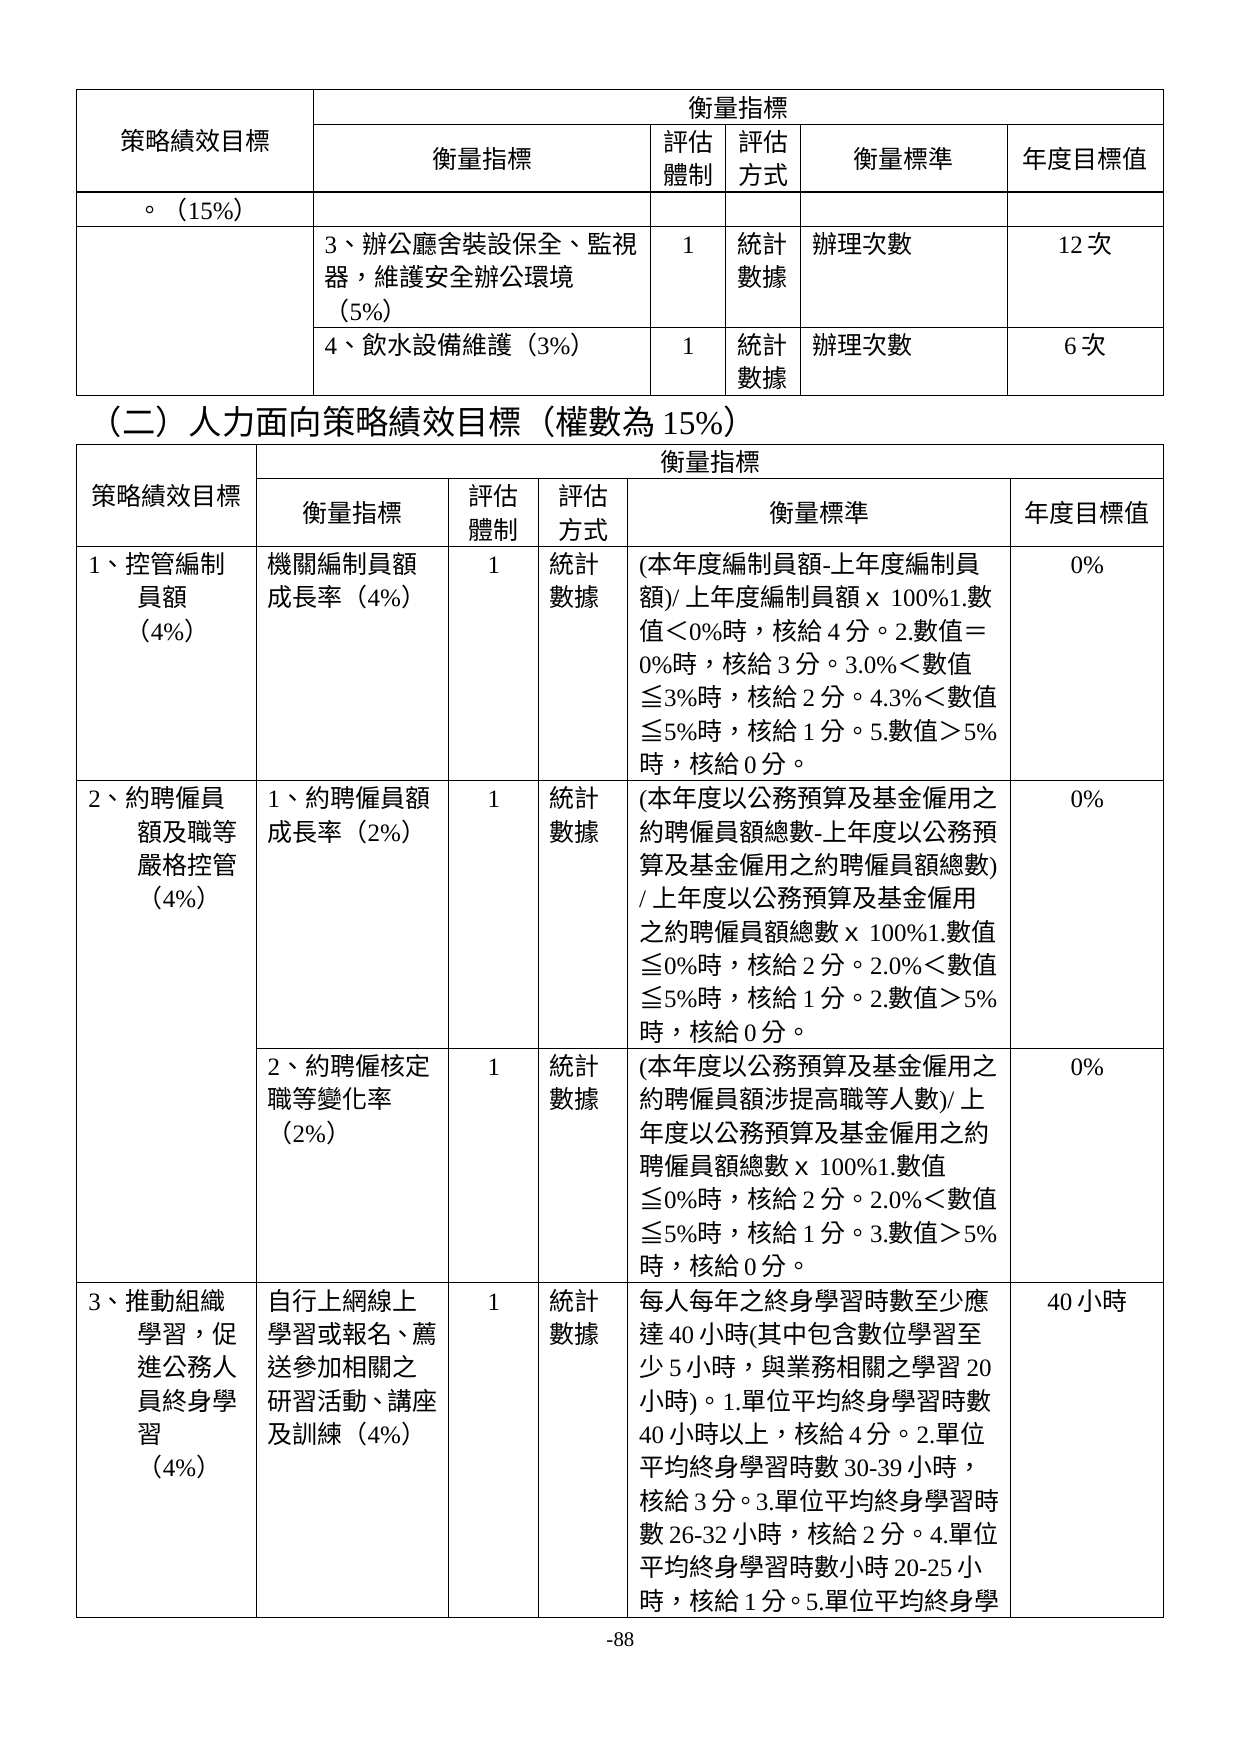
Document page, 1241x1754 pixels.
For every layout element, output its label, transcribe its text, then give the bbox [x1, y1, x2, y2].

table_cell 1 [651, 328, 725, 394]
table_cell 40小時 [1011, 1283, 1163, 1617]
table_cell 2、約聘僱核定職等變化率 （2%） [257, 1049, 448, 1282]
table_cell 統計數據 [539, 1283, 627, 1617]
table_header 衡量指標 [257, 445, 1163, 478]
table_cell 1 [651, 227, 725, 327]
table_cell 統計數據 [726, 227, 800, 327]
table_cell 自行上網線上學習或報名、薦送參加相關之研習活動、講座及訓練（4%） [257, 1283, 448, 1617]
table_cell [77, 227, 313, 327]
table_cell 評估體制 [449, 479, 538, 546]
table_cell [651, 193, 725, 226]
table_cell 推動組織學習，促進公務人員終身學習（4%） [77, 1283, 256, 1617]
table_cell [726, 193, 800, 226]
table_cell 12次 [1008, 227, 1163, 327]
table_cell 機關編制員額成長率（4%） [257, 547, 448, 780]
table_cell 1 [449, 547, 538, 780]
table_cell (本年度編制員額-上年度編制員額)/ 上年度編制員額ｘ100%1.數值＜0%時，核給4分。2.數值＝0%時，核給3分。3.0%＜數值≦3%時，核給2分。4.3%＜數值≦5%時，核給1分。5.數值＞5%時，核給0分。 [628, 547, 1010, 780]
table_cell 統計數據 [726, 328, 800, 394]
table_cell 1 [449, 1283, 538, 1617]
table_cell [314, 193, 650, 226]
table_cell (本年度以公務預算及基金僱用之約聘僱員額涉提高職等人數)/ 上年度以公務預算及基金僱用之約聘僱員額總數ｘ100%1.數值≦0%時，核給2分。2.0%＜數值≦5%時，核給1分。3.數值＞5%時，核給0分。 [628, 1049, 1010, 1282]
table_header 策略績效目標 [77, 445, 256, 546]
table_cell 衡量指標 [314, 125, 650, 191]
table_cell [77, 327, 313, 394]
table_cell 評估方式 [539, 479, 627, 546]
table_cell 0% [1011, 547, 1163, 780]
table_cell 每人每年之終身學習時數至少應達40小時(其中包含數位學習至少5小時，與業務相關之學習20小時)。1.單位平均終身學習時數40小時以上，核給4分。2.單位平均終身學習時數30-39小時，核給3分。3.單位平均終身學習時數26-32小時，核給2分。4.單位平均終身學習時數小時20-25小時，核給1分。5.單位平均終身學 [628, 1283, 1010, 1617]
table_cell 年度目標值 [1008, 125, 1163, 191]
table_cell 統計數據 [539, 781, 627, 1048]
table_cell 統計數據 [539, 547, 627, 780]
table_header 衡量指標 [314, 90, 1163, 124]
table_cell [77, 1048, 256, 1282]
table_cell 0% [1011, 781, 1163, 1048]
table_cell 控管編制員額 （4%） [77, 547, 256, 780]
table_cell 辦理次數 [801, 328, 1007, 394]
table_cell 評估體制 [651, 125, 725, 191]
table_header 策略績效目標 [77, 90, 313, 191]
table_cell 辦理次數 [801, 227, 1007, 327]
table_cell 統計數據 [539, 1049, 627, 1282]
table_cell [1008, 193, 1163, 226]
table_cell 6次 [1008, 328, 1163, 394]
table_cell 1 [449, 781, 538, 1048]
table_cell 1、約聘僱員額成長率（2%） [257, 781, 448, 1048]
table_cell 4、飲水設備維護（3%） [314, 328, 650, 394]
text （二）人力面向策略績效目標（權數為15%） [88, 396, 1152, 444]
table_cell 。（15%） [77, 193, 313, 226]
table_cell 衡量指標 [257, 479, 448, 546]
table_cell 年度目標值 [1011, 479, 1163, 546]
table_cell 評估方式 [726, 125, 800, 191]
table_cell 0% [1011, 1049, 1163, 1282]
table_cell (本年度以公務預算及基金僱用之約聘僱員額總數-上年度以公務預算及基金僱用之約聘僱員額總數)/ 上年度以公務預算及基金僱用之約聘僱員額總數ｘ100%1.數值≦0%時，核給2分。2.0%＜數值≦5%時，核給1分。2.數值＞5%時，核給0分。 [628, 781, 1010, 1048]
table_cell 衡量標準 [801, 125, 1007, 191]
table_cell 衡量標準 [628, 479, 1010, 546]
table_cell 3、辦公廳舍裝設保全、監視器，維護安全辦公環境 （5%） [314, 227, 650, 327]
table_cell [801, 193, 1007, 226]
table_cell 1 [449, 1049, 538, 1282]
table_cell 約聘僱員額及職等嚴格控管（4%） [77, 781, 256, 1048]
